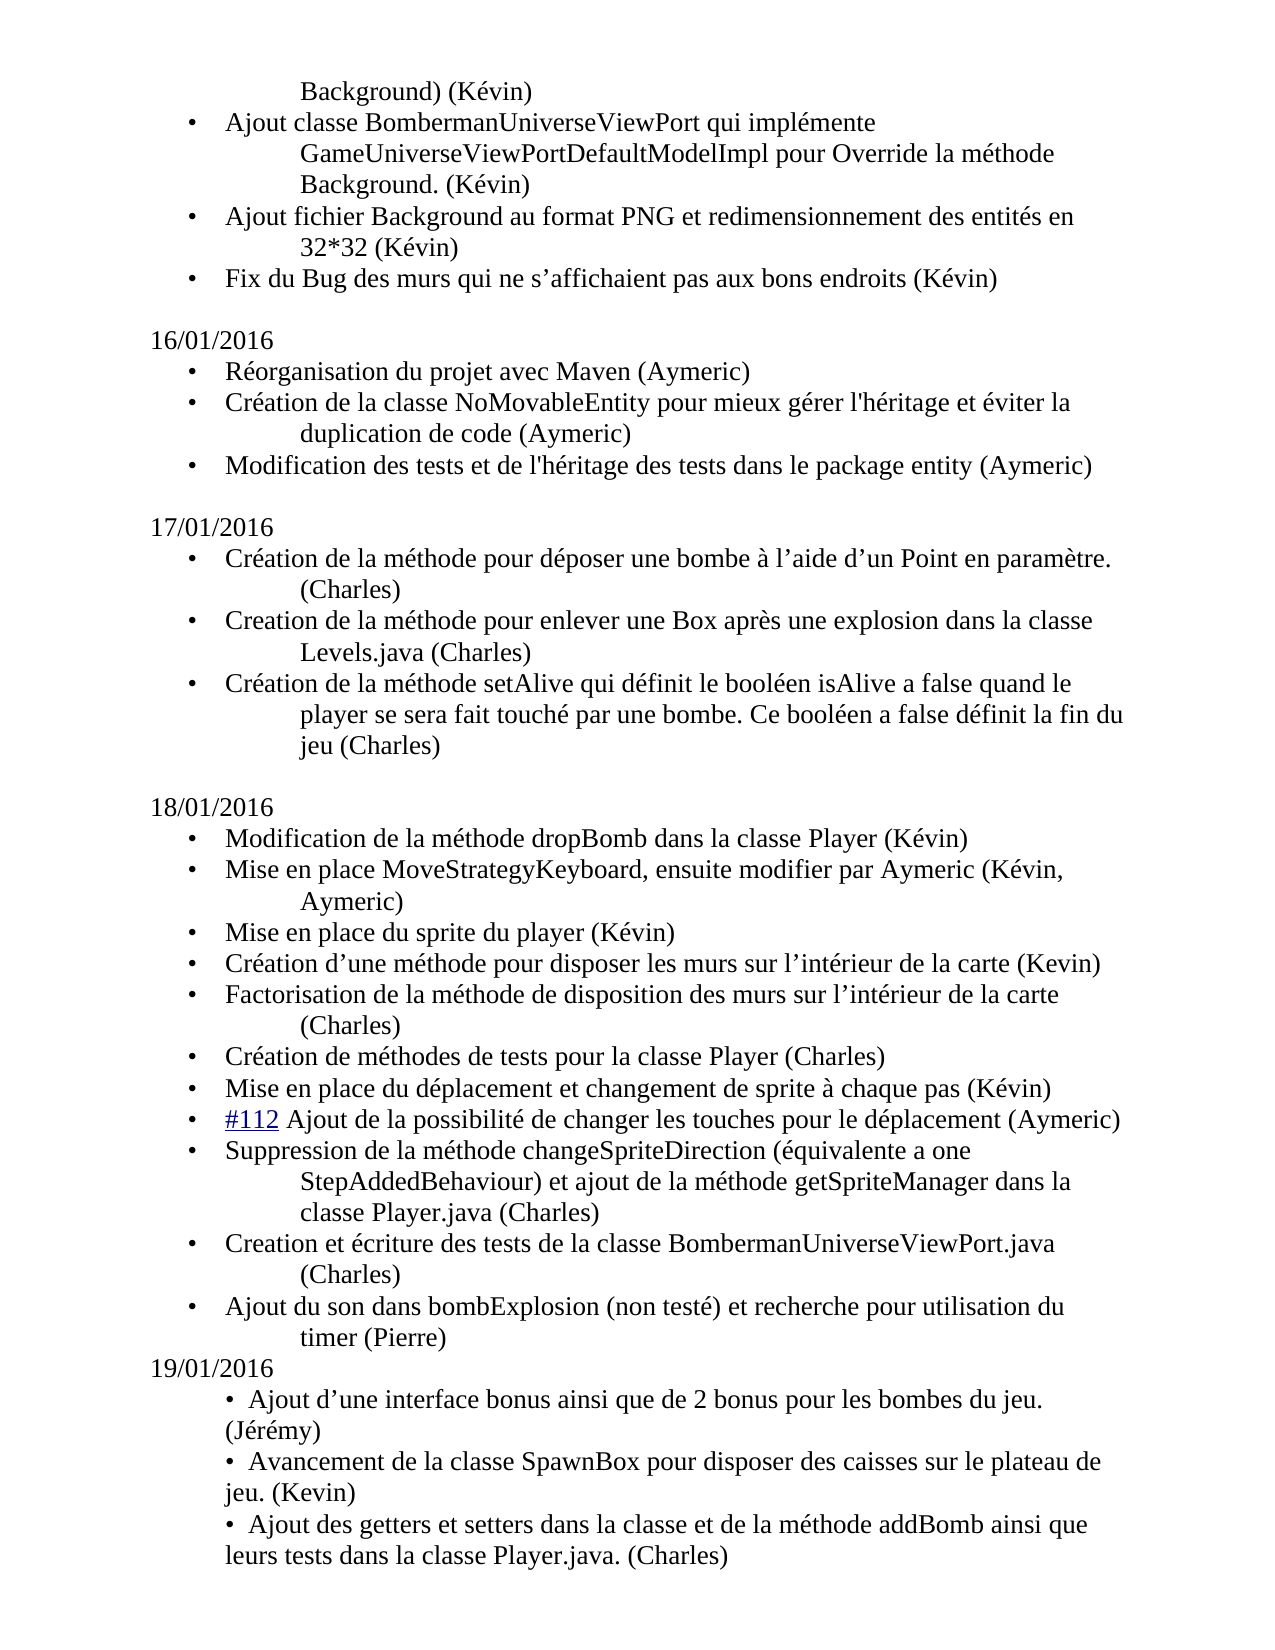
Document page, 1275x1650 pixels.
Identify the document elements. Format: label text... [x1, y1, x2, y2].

text • Ajout d’une interface bonus ainsi que de 2 bonus pour les bombes du jeu. (Jérémy) [150, 1383, 1125, 1445]
text 17/01/2016 [150, 511, 1125, 542]
list Modification de la méthode dropBomb dans la classe Player (Kévin) [187, 822, 1125, 854]
text 16/01/2016 [150, 324, 1125, 355]
list Fix du Bug des murs qui ne s’affichaient pas aux bons endroits (Kévin) [187, 262, 1125, 293]
list Création de la classe NoMovableEntity pour mieux gérer l'héritage et éviter la duplication de code (Aymeric) [187, 386, 1125, 449]
text • Ajout des getters et setters dans la classe et de la méthode addBomb ainsi que leurs tests dans la classe Player.java. (Charles) [150, 1508, 1125, 1570]
text 18/01/2016 [150, 791, 1125, 822]
list Réorganisation du projet avec Maven (Aymeric) [187, 355, 1125, 386]
list Ajout du son dans bombExplosion (non testé) et recherche pour utilisation du timer (Pierre) [187, 1290, 1125, 1352]
list Création de méthodes de tests pour la classe Player (Charles) [187, 1041, 1125, 1072]
list Création de la méthode pour déposer une bombe à l’aide d’un Point en paramètre. (Charles) [187, 542, 1125, 604]
text 19/01/2016 [150, 1352, 1125, 1383]
list Factorisation de la méthode de disposition des murs sur l’intérieur de la carte (Charles) [187, 978, 1125, 1041]
list Création de la méthode setAlive qui définit le booléen isAlive a false quand le player se sera fait touché par une bombe. Ce booléen a false définit la fin du jeu (Charles) [187, 667, 1125, 760]
list Ajout classe BombermanUniverseViewPort qui implémente GameUniverseViewPortDefaultModelImpl pour Override la méthode Background. (Kévin) [187, 106, 1125, 199]
list Suppression de la méthode changeSpriteDirection (équivalente a one StepAddedBehaviour) et ajout de la méthode getSpriteManager dans la classe Player.java (Charles) [187, 1134, 1125, 1227]
list #112 Ajout de la possibilité de changer les touches pour le déplacement (Aymeric) [187, 1103, 1125, 1134]
list Mise en place MoveStrategyKeyboard, ensuite modifier par Aymeric (Kévin, Aymeric) [187, 854, 1125, 916]
list Creation et écriture des tests de la classe BombermanUniverseViewPort.java (Charles) [187, 1227, 1125, 1290]
list Création d’une méthode pour disposer les murs sur l’intérieur de la carte (Kevin) [187, 947, 1125, 978]
list Background) (Kévin) [187, 75, 1125, 106]
list Creation de la méthode pour enlever une Box après une explosion dans la classe Levels.java (Charles) [187, 604, 1125, 667]
list Modification des tests et de l'héritage des tests dans le package entity (Aymeric) [187, 449, 1125, 480]
text • Avancement de la classe SpawnBox pour disposer des caisses sur le plateau de jeu. (Kevin) [150, 1445, 1125, 1508]
list Mise en place du sprite du player (Kévin) [187, 916, 1125, 947]
list Mise en place du déplacement et changement de sprite à chaque pas (Kévin) [187, 1072, 1125, 1103]
list Ajout fichier Background au format PNG et redimensionnement des entités en 32*32 (Kévin) [187, 199, 1125, 262]
